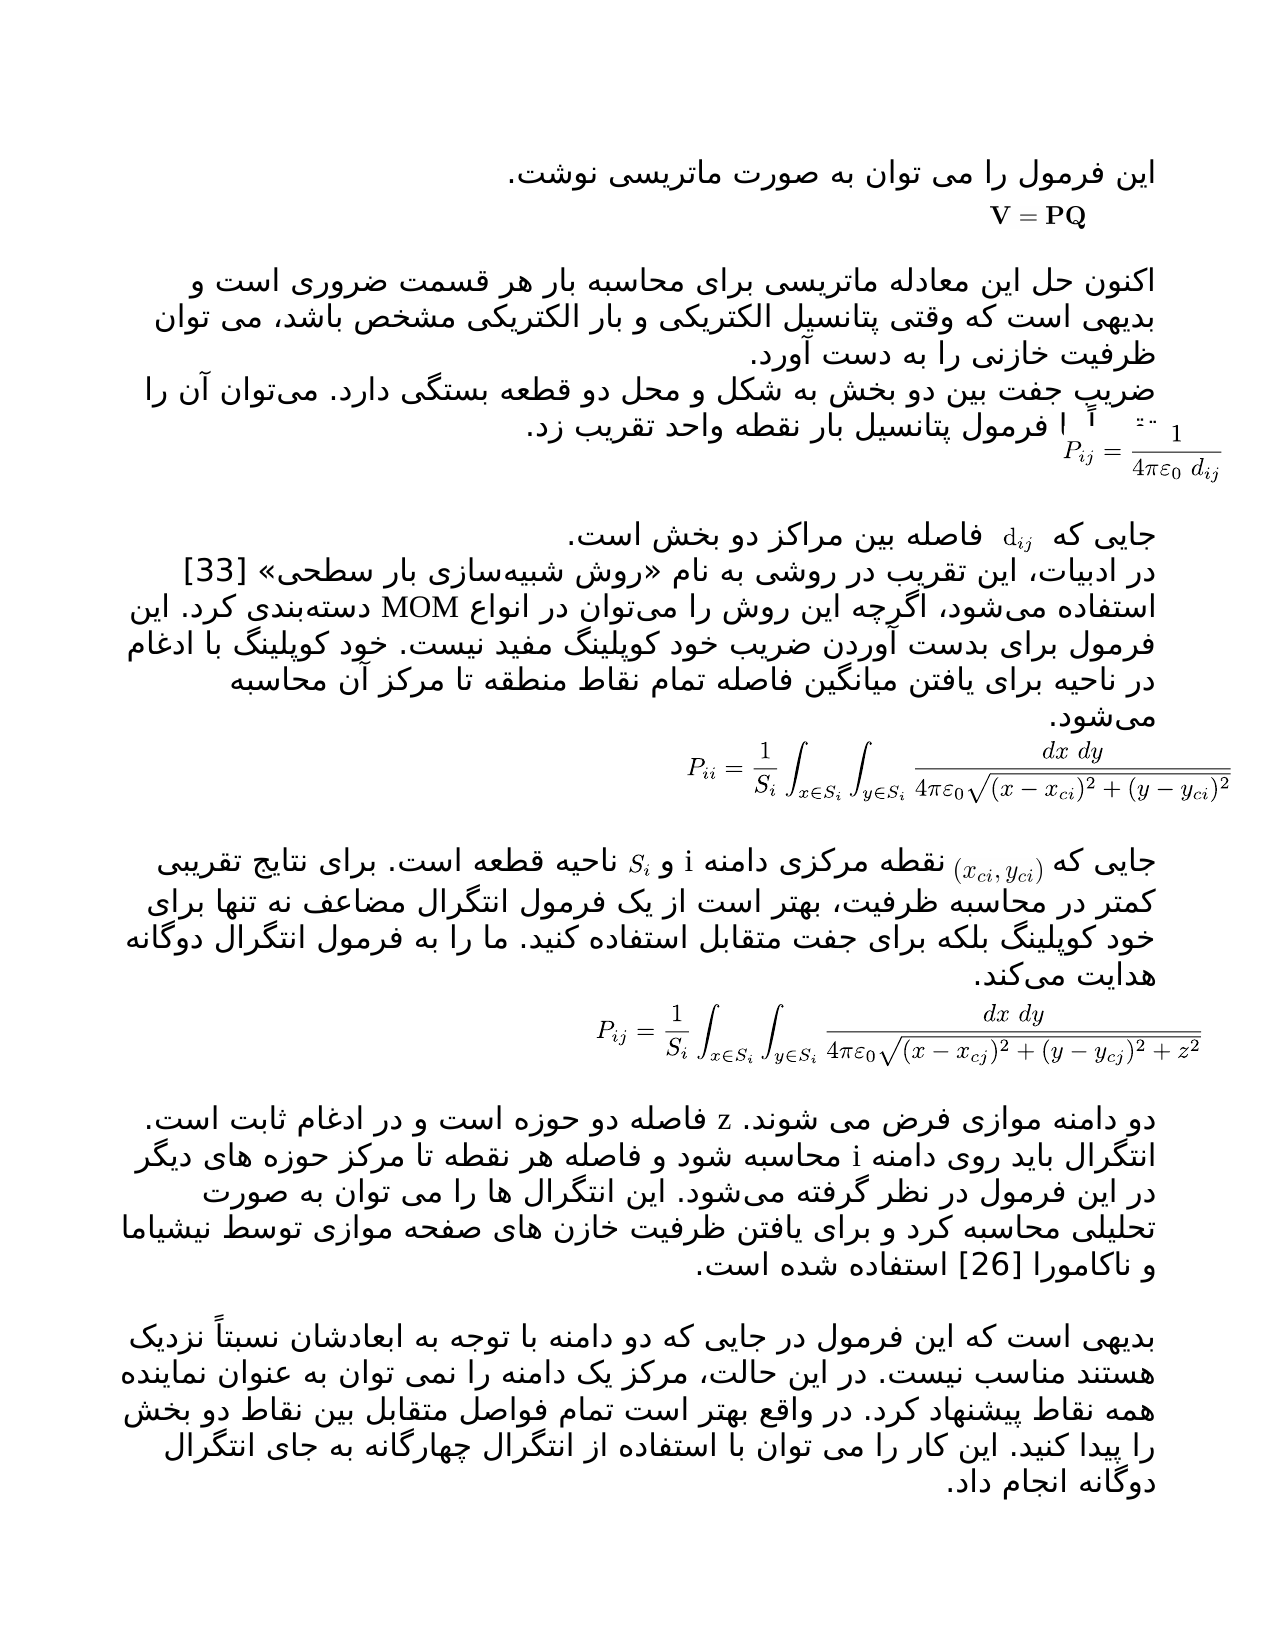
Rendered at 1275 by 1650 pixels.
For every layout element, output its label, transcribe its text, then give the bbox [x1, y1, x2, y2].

text ضریب جفت بین دو بخش به شکل و محل دو قطعه بستگی دارد. می‌توان آن را تقریباً با فرمول پتانسیل بار نقطه واحد تقریب زد. [118, 371, 1157, 444]
text جایی که نقطه مرکزی دامنه i و ناحیه قطعه است. برای نتایج تقریبی کمتر در محاسبه ظرفیت، بهتر است از یک فرمول انتگرال مضاعف نه تنها برای خود کوپلینگ بلکه برای جفت متقابل استفاده کنید. ما را به فرمول انتگرال دوگانه هدایت می‌کند. [118, 842, 1157, 993]
text در ادبیات، این تقریب در روشی به نام «روش شبیه‌سازی بار سطحی» [33] استفاده می‌شود، اگرچه این روش را می‌توان در انواع MOM دسته‌بندی کرد. این فرمول برای بدست آوردن ضریب خود کوپلینگ مفید نیست. خود کوپلینگ با ادغام در ناحیه برای یافتن میانگین فاصله تمام نقاط منطقه تا مرکز آن محاسبه می‌شود. [118, 552, 1157, 734]
text اکنون حل این معادله ماتریسی برای محاسبه بار هر قسمت ضروری است و بدیهی است که وقتی پتانسیل الکتریکی و بار الکتریکی مشخص باشد، می توان ظرفیت خازنی را به دست آورد. [118, 262, 1157, 371]
text بدیهی است که این فرمول در جایی که دو دامنه با توجه به ابعادشان نسبتاً نزدیک هستند مناسب نیست. در این حالت، مرکز یک دامنه را نمی توان به عنوان نماینده همه نقاط پیشنهاد کرد. در واقع بهتر است تمام فواصل متقابل بین نقاط دو بخش را پیدا کنید. این کار را می توان با استفاده از انتگرال چهارگانه به جای انتگرال دوگانه انجام داد. [118, 1318, 1157, 1500]
text دو دامنه موازی فرض می شوند. z فاصله دو حوزه است و در ادغام ثابت است. انتگرال باید روی دامنه i محاسبه شود و فاصله هر نقطه تا مرکز حوزه های دیگر در این فرمول در نظر گرفته می‌شود. این انتگرال ها را می توان به صورت تحلیلی محاسبه کرد و برای یافتن ظرفیت خازن های صفحه موازی توسط نیشیاما و ناکامورا [26] استفاده شده است. [118, 1100, 1157, 1282]
text این فرمول را می توان به صورت ماتریسی نوشت. [118, 154, 1157, 190]
picture [990, 206, 1085, 229]
text جایی که فاصله بین مراکز دو بخش است. [118, 516, 1157, 552]
picture [955, 858, 1042, 884]
